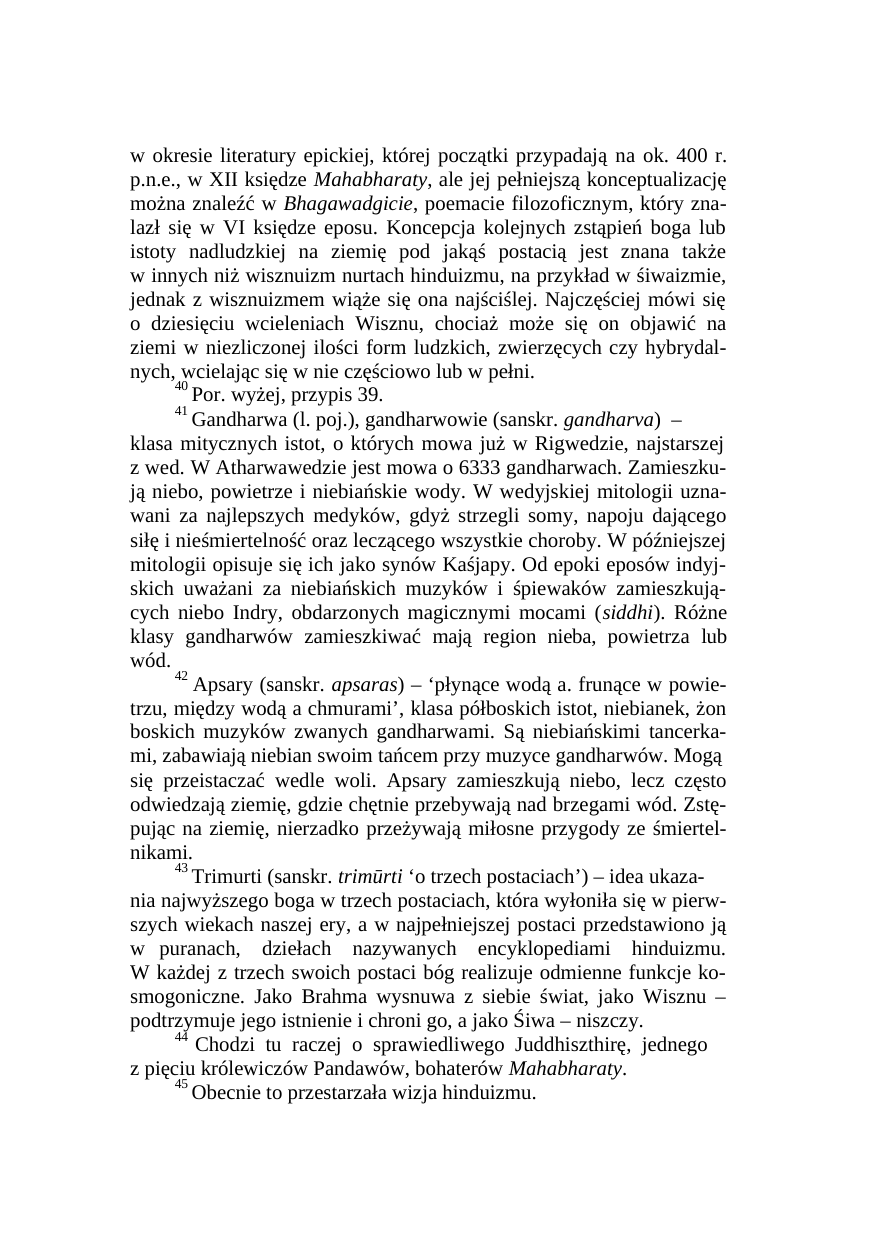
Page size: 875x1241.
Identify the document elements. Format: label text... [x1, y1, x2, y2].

text nia najwyższego boga w trzech postaciach, która wyłoniła się w pierw- szych wiekach naszej ery, a w najpełniejszej postaci przedstawiono ją w puranach, dziełach nazywanych encyklopediami hinduizmu. W każdej z trzech swoich postaci bóg realizuje odmienne funkcje ko- smogoniczne. Jako Brahma wysnuwa z siebie świat, jako Wisznu – podtrzymuje jego istnienie i chroni go, a jako Śiwa – niszczy. [130, 888, 727, 1032]
text z wed. W Atharwawedzie jest mowa o 6333 gandharwach. Zamieszku- ją niebo, powietrze i niebiańskie wody. W wedyjskiej mitologii uzna- wani za najlepszych medyków, gdyż strzegli somy, napoju dającego siłę i nieśmiertelność oraz leczącego wszystkie choroby. W późniejszej mitologii opisuje się ich jako synów Kaśjapy. Od epoki eposów indyj- skich uważani za niebiańskich muzyków i śpiewaków zamieszkują- cych niebo Indry, obdarzonych magicznymi mocami (siddhi). Różne klasy gandharwów zamieszkiwać mają region nieba, powietrza lub wód. [130, 455, 727, 672]
text się przeistaczać wedle woli. Apsary zamieszkują niebo, lecz często odwiedzają ziemię, gdzie chętnie przebywają nad brzegami wód. Zstę- pując na ziemię, nierzadko przeżywają miłosne przygody ze śmiertel- nikami. [130, 768, 727, 864]
text w okresie literatury epickiej, której początki przypadają na ok. 400 r. p.n.e., w XII księdze Mahabharaty, ale jej pełniejszą konceptualizację można znaleźć w Bhagawadgicie, poemacie filozoficznym, który zna- lazł się w VI księdze eposu. Koncepcja kolejnych zstąpień boga lub istoty nadludzkiej na ziemię pod jakąś postacią jest znana także w innych niż wisznuizm nurtach hinduizmu, na przykład w śiwaizmie, jednak z wisznuizmem wiąże się ona najściślej. Najczęściej mówi się o dziesięciu wcieleniach Wisznu, chociaż może się on objawić na ziemi w niezliczonej ilości form ludzkich, zwierzęcych czy hybrydal- nych, wcielając się w nie częściowo lub w pełni. [130, 142, 727, 383]
text 44 Chodzi tu raczej o sprawiedliwego Juddhiszthirę, jednego z pięciu królewiczów Pandawów, bohaterów Mahabharaty. [130, 1033, 716, 1080]
text 42 Apsary (sanskr. apsaras) – ‘płynące wodą a. frunące w powie- trzu, między wodą a chmurami’, klasa półboskich istot, niebianek, żon boskich muzyków zwanych gandharwami. Są niebiańskimi tancerka- mi, zabawiają niebian swoim tańcem przy muzyce gandharwów. Mogą [130, 672, 727, 768]
text 43 Trimurti (sanskr. trimūrti ‘o trzech postaciach’) – idea ukaza- [130, 864, 762, 888]
text 45 Obecnie to przestarzała wizja hinduizmu. [174, 1080, 762, 1104]
text 40 Por. wyżej, przypis 39. [174, 383, 762, 406]
text 41 Gandharwa (l. poj.), gandharwowie (sanskr. gandharva) – klasa mitycznych istot, o których mowa już w Rigwedzie, najstarszej [130, 407, 725, 455]
